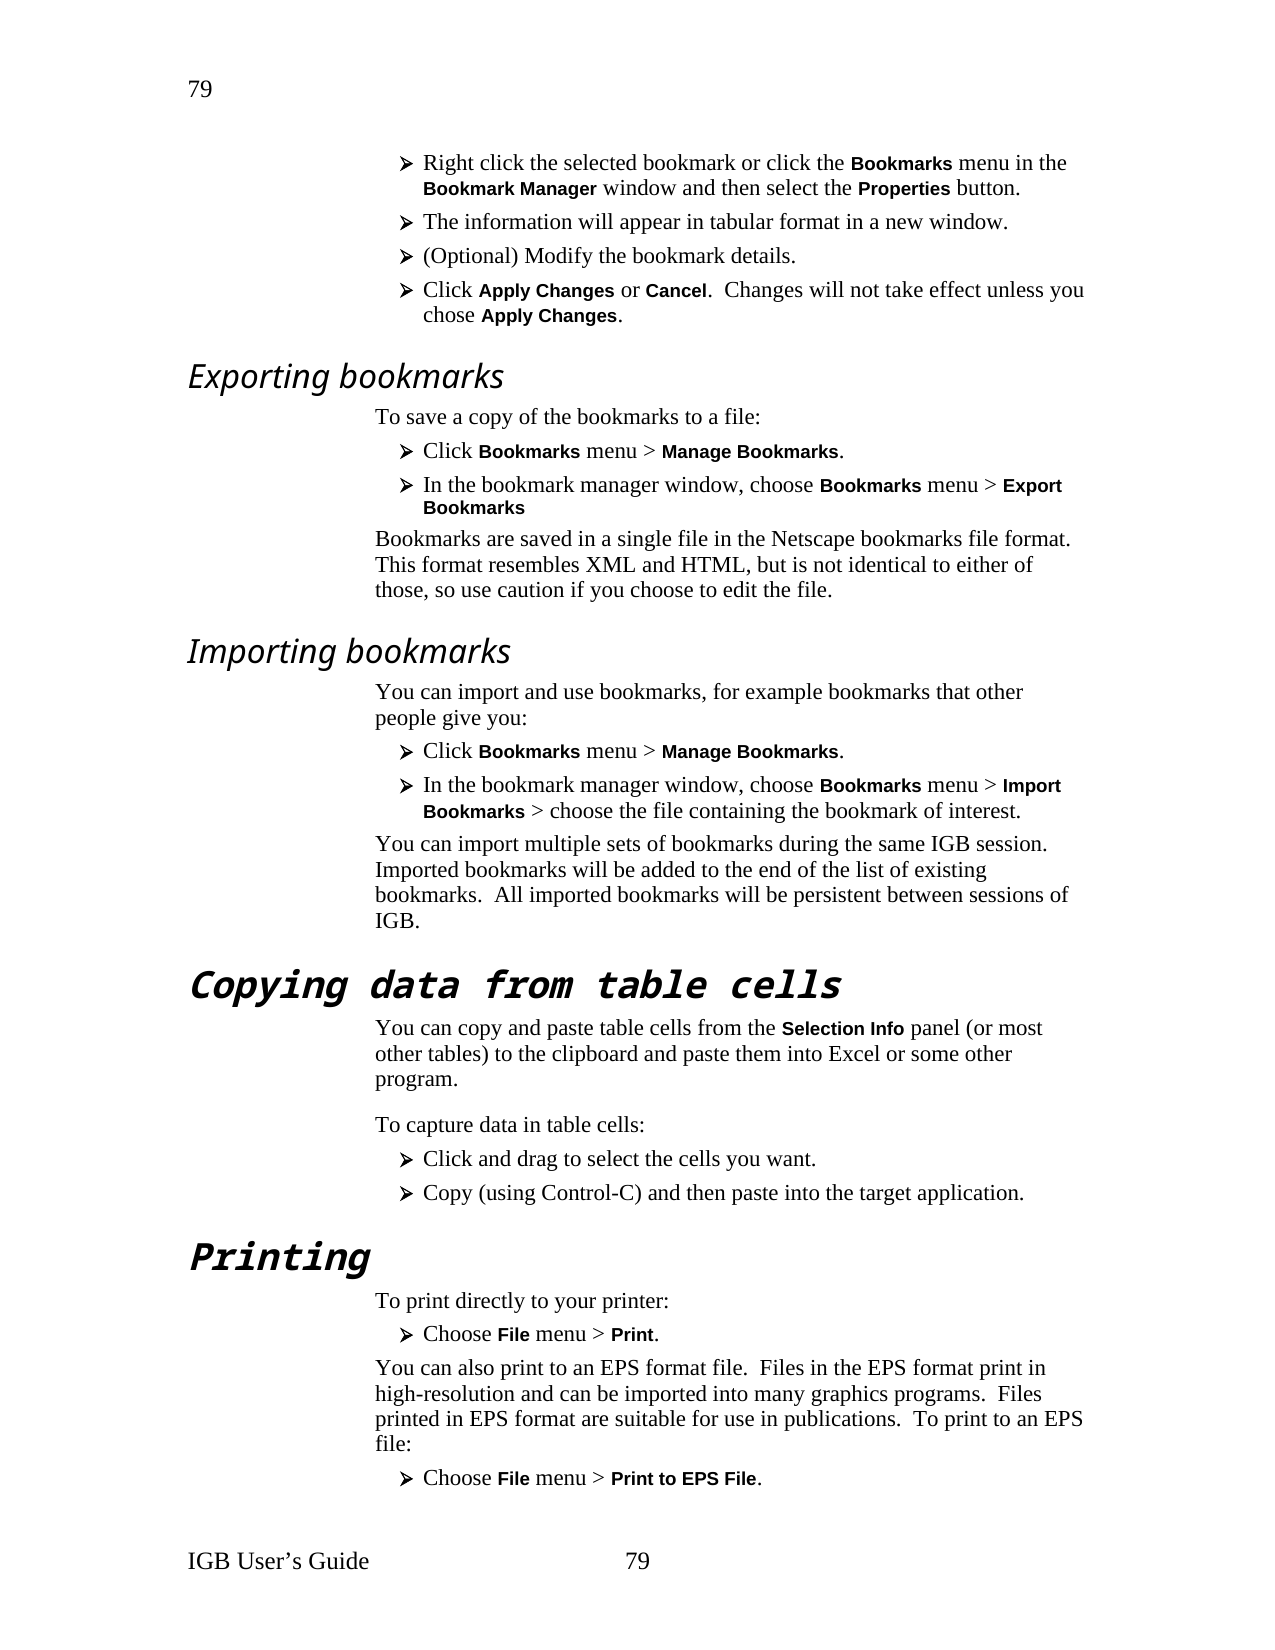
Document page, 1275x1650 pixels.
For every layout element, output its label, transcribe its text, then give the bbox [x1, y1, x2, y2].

list Click Apply Changes or Cancel. Changes will not take effect unless you chose Apply Changes. [399, 277, 1087, 327]
list The information will appear in tabular format in a new window. [399, 209, 1087, 234]
list Choose File menu > Print to EPS File. [399, 1465, 1087, 1491]
text You can import multiple sets of bookmarks during the same IGB session. Imported bookmarks will be added to the end of the list of existing bookmarks. All imported bookmarks will be persistent between sessions of IGB. [375, 831, 1087, 933]
text You can copy and paste table cells from the Selection Info panel (or most other tables) to the clipboard and paste them into Excel or some other program. [375, 1015, 1087, 1092]
text You can also print to an EPS format file. Files in the EPS format print in high-resolution and can be imported into many graphics programs. Files printed in EPS format are suitable for use in publications. To print to an EPS file: [375, 1355, 1087, 1457]
list Click Bookmarks menu > Manage Bookmarks. [399, 438, 1087, 463]
list Click Bookmarks menu > Manage Bookmarks. [399, 738, 1087, 764]
list Right click the selected bookmark or click the Bookmarks menu in the Bookmark Manager window and then select the Properties button. [399, 150, 1087, 201]
list Copy (using Control-C) and then paste into the target application. [399, 1180, 1087, 1205]
subtitle Exporting bookmarks [187, 352, 1087, 398]
text To print directly to your printer: [375, 1288, 1087, 1313]
text To capture data in table cells: [375, 1112, 1087, 1138]
list Choose File menu > Print. [399, 1321, 1087, 1347]
subtitle Importing bookmarks [187, 628, 1087, 673]
text To save a copy of the bookmarks to a file: [375, 404, 1087, 429]
subtitle Printing [187, 1230, 1087, 1281]
text Bookmarks are saved in a single file in the Netscape bookmarks file format. This format resembles XML and HTML, but is not identical to either of those, so use caution if you choose to edit the file. [375, 526, 1087, 603]
list In the bookmark manager window, choose Bookmarks menu > Import Bookmarks > choose the file containing the bookmark of interest. [399, 772, 1087, 823]
text You can import and use bookmarks, for example bookmarks that other people give you: [375, 679, 1087, 730]
list (Optional) Modify the bookmark details. [399, 243, 1087, 268]
list In the bookmark manager window, choose Bookmarks menu > Export Bookmarks [399, 472, 1087, 518]
subtitle Copying data from table cells [187, 958, 1087, 1009]
list Click and drag to select the cells you want. [399, 1146, 1087, 1172]
